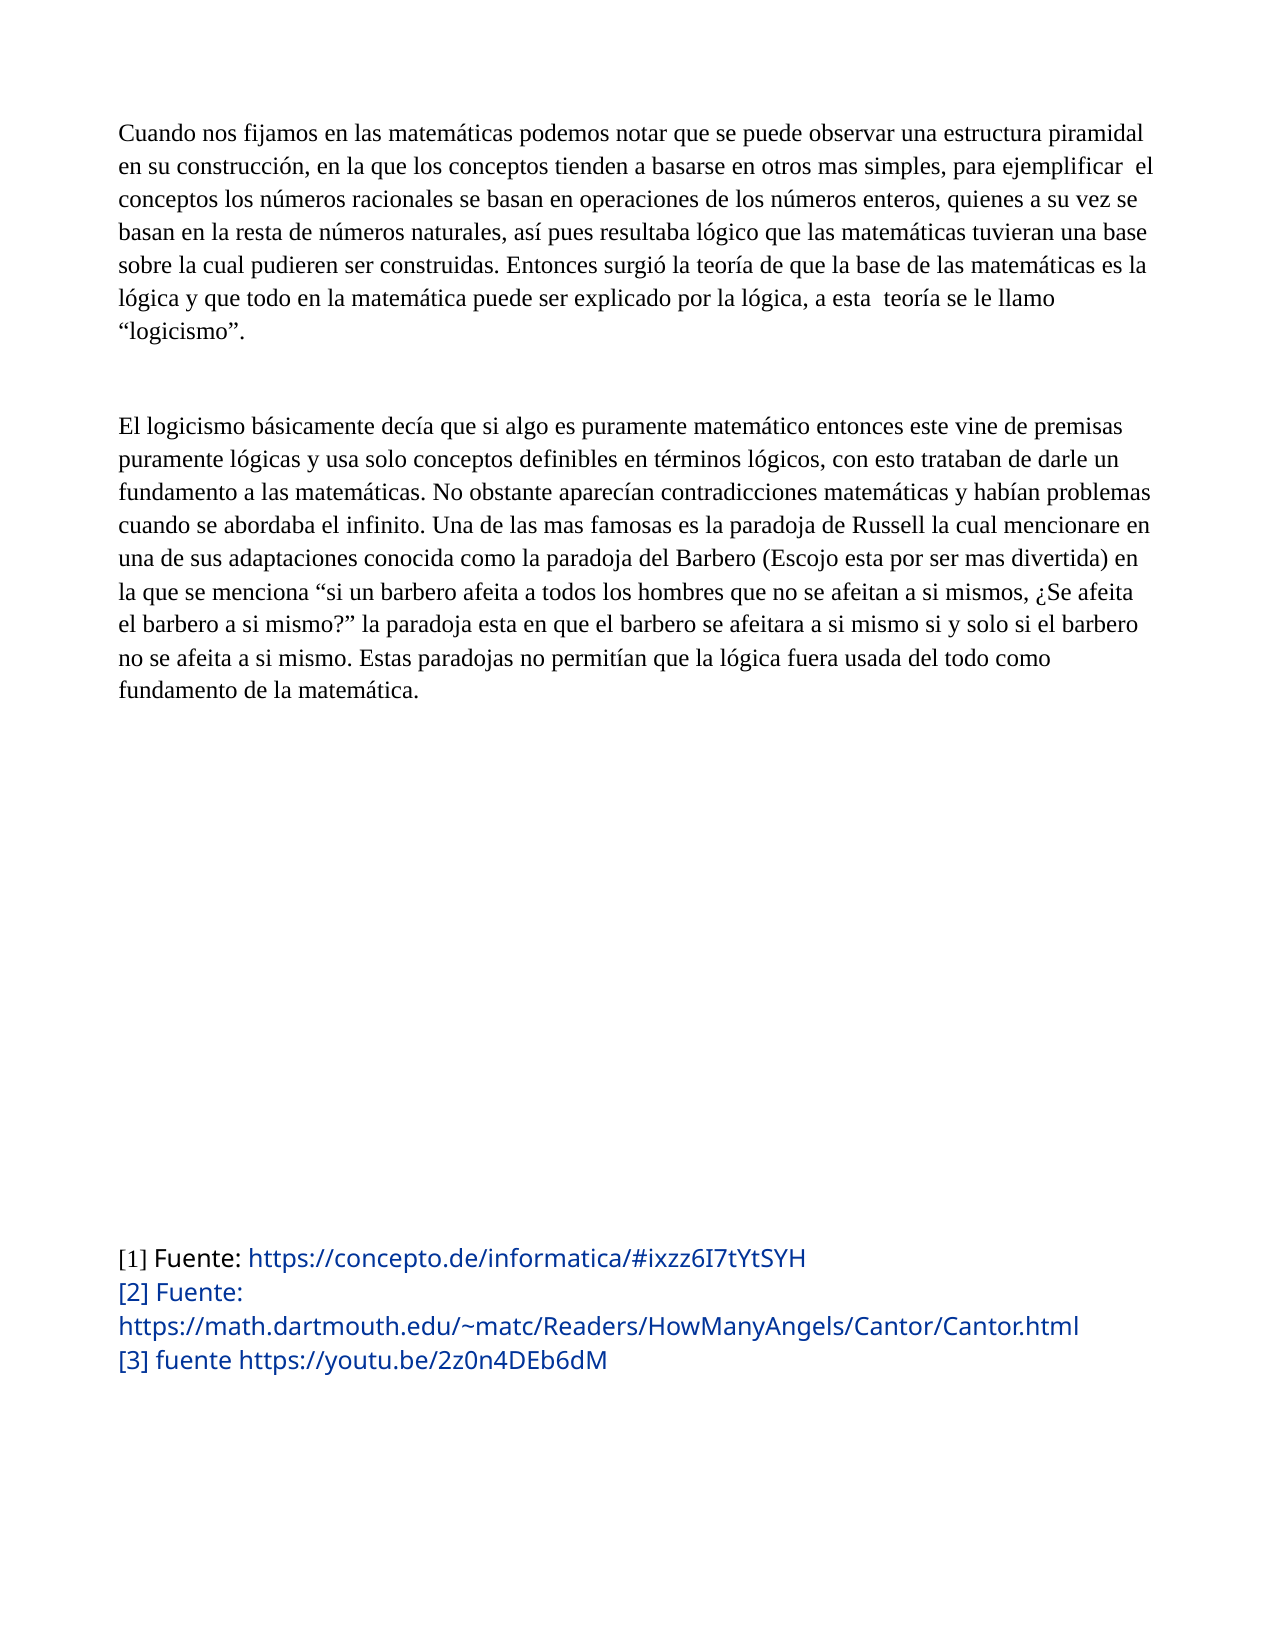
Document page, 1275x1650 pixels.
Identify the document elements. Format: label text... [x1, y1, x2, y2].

text [2] Fuente: https://math.dartmouth.edu/~matc/Readers/HowManyAngels/Cantor/Cantor.html [118, 1275, 1157, 1343]
text [1] Fuente: https://concepto.de/informatica/#ixzz6I7tYtSYH [118, 1241, 1157, 1275]
text [3] fuente https://youtu.be/2z0n4DEb6dM [118, 1343, 1157, 1377]
text Cuando nos fijamos en las matemáticas podemos notar que se puede observar una estructura piramidal en su construcción, en la que los conceptos tienden a basarse en otros mas simples, para ejemplificar el conceptos los números racionales se basan en operaciones de los números enteros, quienes a su vez se basan en la resta de números naturales, así pues resultaba lógico que las matemáticas tuvieran una base sobre la cual pudieren ser construidas. Entonces surgió la teoría de que la base de las matemáticas es la lógica y que todo en la matemática puede ser explicado por la lógica, a esta teoría se le llamo “logicismo”. [118, 118, 1157, 345]
text El logicismo básicamente decía que si algo es puramente matemático entonces este vine de premisas puramente lógicas y usa solo conceptos definibles en términos lógicos, con esto trataban de darle un fundamento a las matemáticas. No obstante aparecían contradicciones matemáticas y habían problemas cuando se abordaba el infinito. Una de las mas famosas es la paradoja de Russell la cual mencionare en una de sus adaptaciones conocida como la paradoja del Barbero (Escojo esta por ser mas divertida) en la que se menciona “si un barbero afeita a todos los hombres que no se afeitan a si mismos, ¿Se afeita el barbero a si mismo?” la paradoja esta en que el barbero se afeitara a si mismo si y solo si el barbero no se afeita a si mismo. Estas paradojas no permitían que la lógica fuera usada del todo como fundamento de la matemática. [118, 411, 1157, 704]
